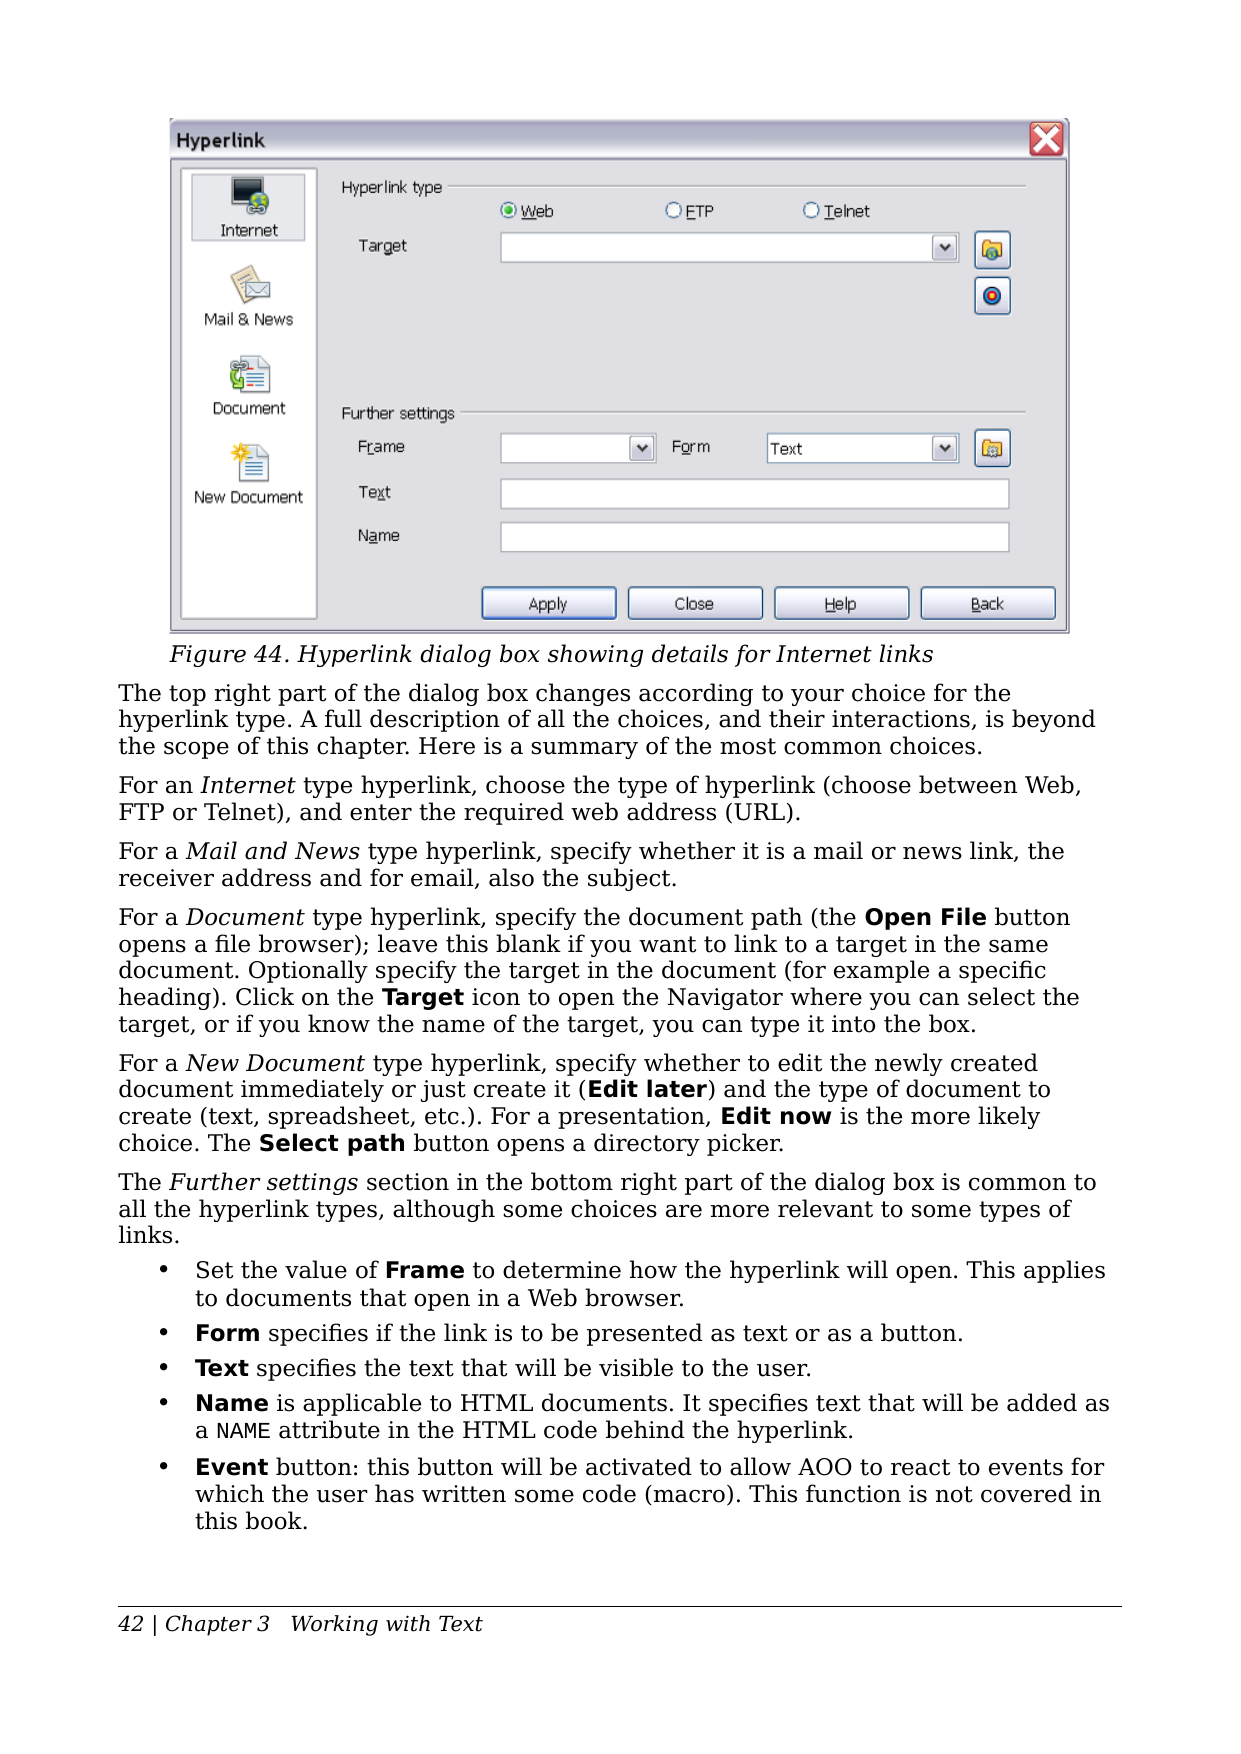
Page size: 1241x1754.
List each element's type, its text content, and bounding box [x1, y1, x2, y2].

list Set the value of Frame to determine how the hyperlink will open. This applies to documents that open in a Web browser. [156, 1256, 1122, 1311]
list The Further settings section in the bottom right part of the dialog box is common to all the hyperlink types, although some choices are more relevant to some types of links. [118, 1169, 1122, 1249]
list Text specifies the text that will be visible to the user. [156, 1353, 1122, 1382]
text The top right part of the dialog box changes according to your choice for the hyperlink type. A full description of all the choices, and their interactions, is beyond the scope of this chapter. Here is a summary of the most common choices. [118, 680, 1122, 760]
text For a New Document type hyperlink, specify whether to edit the newly created document immediately or just create it (Edit later) and the type of document to create (text, spreadsheet, etc.). For a presentation, Edit now is the more likely choice. The Select path button opens a directory picker. [118, 1050, 1122, 1157]
text For a Document type hyperlink, specify the document path (the Open File button opens a file browser); leave this blank if you want to link to a target in the same document. Optionally specify the target in the document (for example a specific heading). Click on the Target icon to open the Navigator where you can select the target, or if you know the name of the target, you can type it into the box. [118, 904, 1122, 1037]
text For a Mail and News type hyperlink, specify whether it is a mail or news link, the receiver address and for email, also the subject. [118, 838, 1122, 892]
list Name is applicable to HTML documents. It specifies text that will be added as a NAME attribute in the HTML code behind the hyperlink. [156, 1388, 1122, 1446]
text For an Internet type hyperlink, choose the type of hyperlink (choose between Web, FTP or Telnet), and enter the required web address (URL). [118, 772, 1122, 826]
list Event button: this button will be activated to allow AOO to react to events for which the user has written some code (macro). This function is not covered in this book. [156, 1452, 1122, 1534]
picture [169, 118, 1071, 635]
text Figure 44. Hyperlink dialog box showing details for Internet links [169, 641, 1071, 667]
list Form specifies if the link is to be presented as text or as a button. [156, 1318, 1122, 1347]
